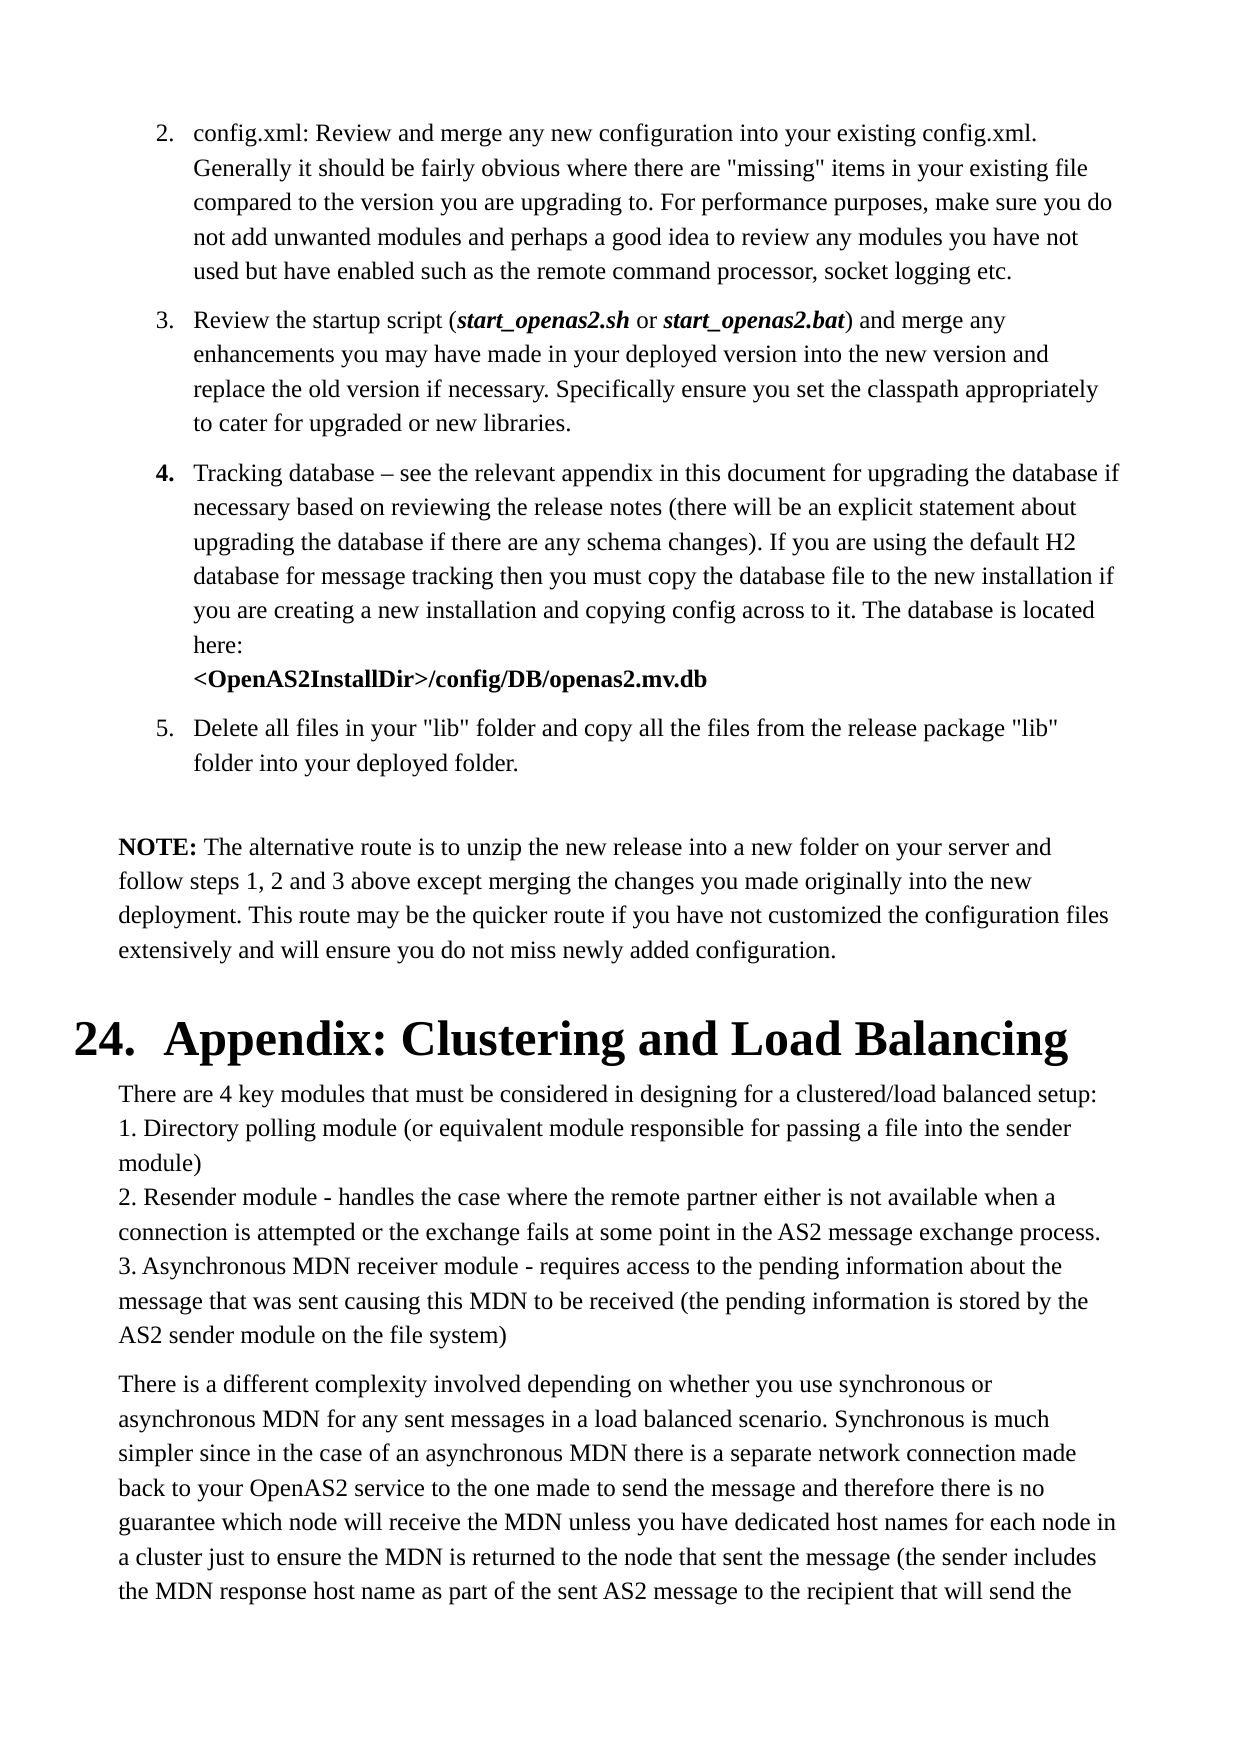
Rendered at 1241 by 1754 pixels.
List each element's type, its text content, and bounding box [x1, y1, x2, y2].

text There are 4 key modules that must be considered in designing for a clustered/load balanced setup: 1. Directory polling module (or equivalent module responsible for passing a file into the sender module) 2. Resender module - handles the case where the remote partner either is not available when a connection is attempted or the exchange fails at some point in the AS2 message exchange process. 3. Asynchronous MDN receiver module - requires access to the pending information about the message that was sent causing this MDN to be received (the pending information is stored by the AS2 sender module on the file system) [118, 1079, 1122, 1349]
text There is a different complexity involved depending on whether you use synchronous or asynchronous MDN for any sent messages in a load balanced scenario. Synchronous is much simpler since in the case of an asynchronous MDN there is a separate network connection made back to your OpenAS2 service to the one made to send the message and therefore there is no guarantee which node will receive the MDN unless you have dedicated host names for each node in a cluster just to ensure the MDN is returned to the node that sent the message (the sender includes the MDN response host name as part of the sent AS2 message to the recipient that will send the [118, 1369, 1122, 1605]
list Delete all files in your "lib" folder and copy all the files from the release package "lib" folder into your deployed folder. [156, 713, 1122, 811]
list config.xml: Review and merge any new configuration into your existing config.xml. Generally it should be fairly obvious where there are "missing" items in your existing file compared to the version you are upgrading to. For performance purposes, make sure you do not add unwanted modules and perhaps a good idea to review any modules you have not used but have enabled such as the remote command processor, socket logging etc. [156, 118, 1122, 285]
list Review the startup script (start_openas2.sh or start_openas2.bat) and merge any enhancements you may have made in your deployed version into the new version and replace the old version if necessary. Specifically ensure you set the classpath appropriately to cater for upgraded or new libraries. [156, 305, 1122, 437]
text NOTE: The alternative route is to unzip the new release into a new folder on your server and follow steps 1, 2 and 3 above except merging the changes you made originally into the new deployment. This route may be the quicker route if you have not customized the configuration files extensively and will ensure you do not miss newly added configuration. [118, 832, 1122, 964]
list Tracking database – see the relevant appendix in this document for upgrading the database if necessary based on reviewing the release notes (there will be an explicit statement about upgrading the database if there are any schema changes). If you are using the default H2 database for message tracking then you must copy the database file to the new installation if you are creating a new installation and copying config across to it. The database is located here: <OpenAS2InstallDir>/config/DB/openas2.mv.db [156, 458, 1122, 693]
subtitle Appendix: Clustering and Load Balancing [73, 1009, 1122, 1067]
